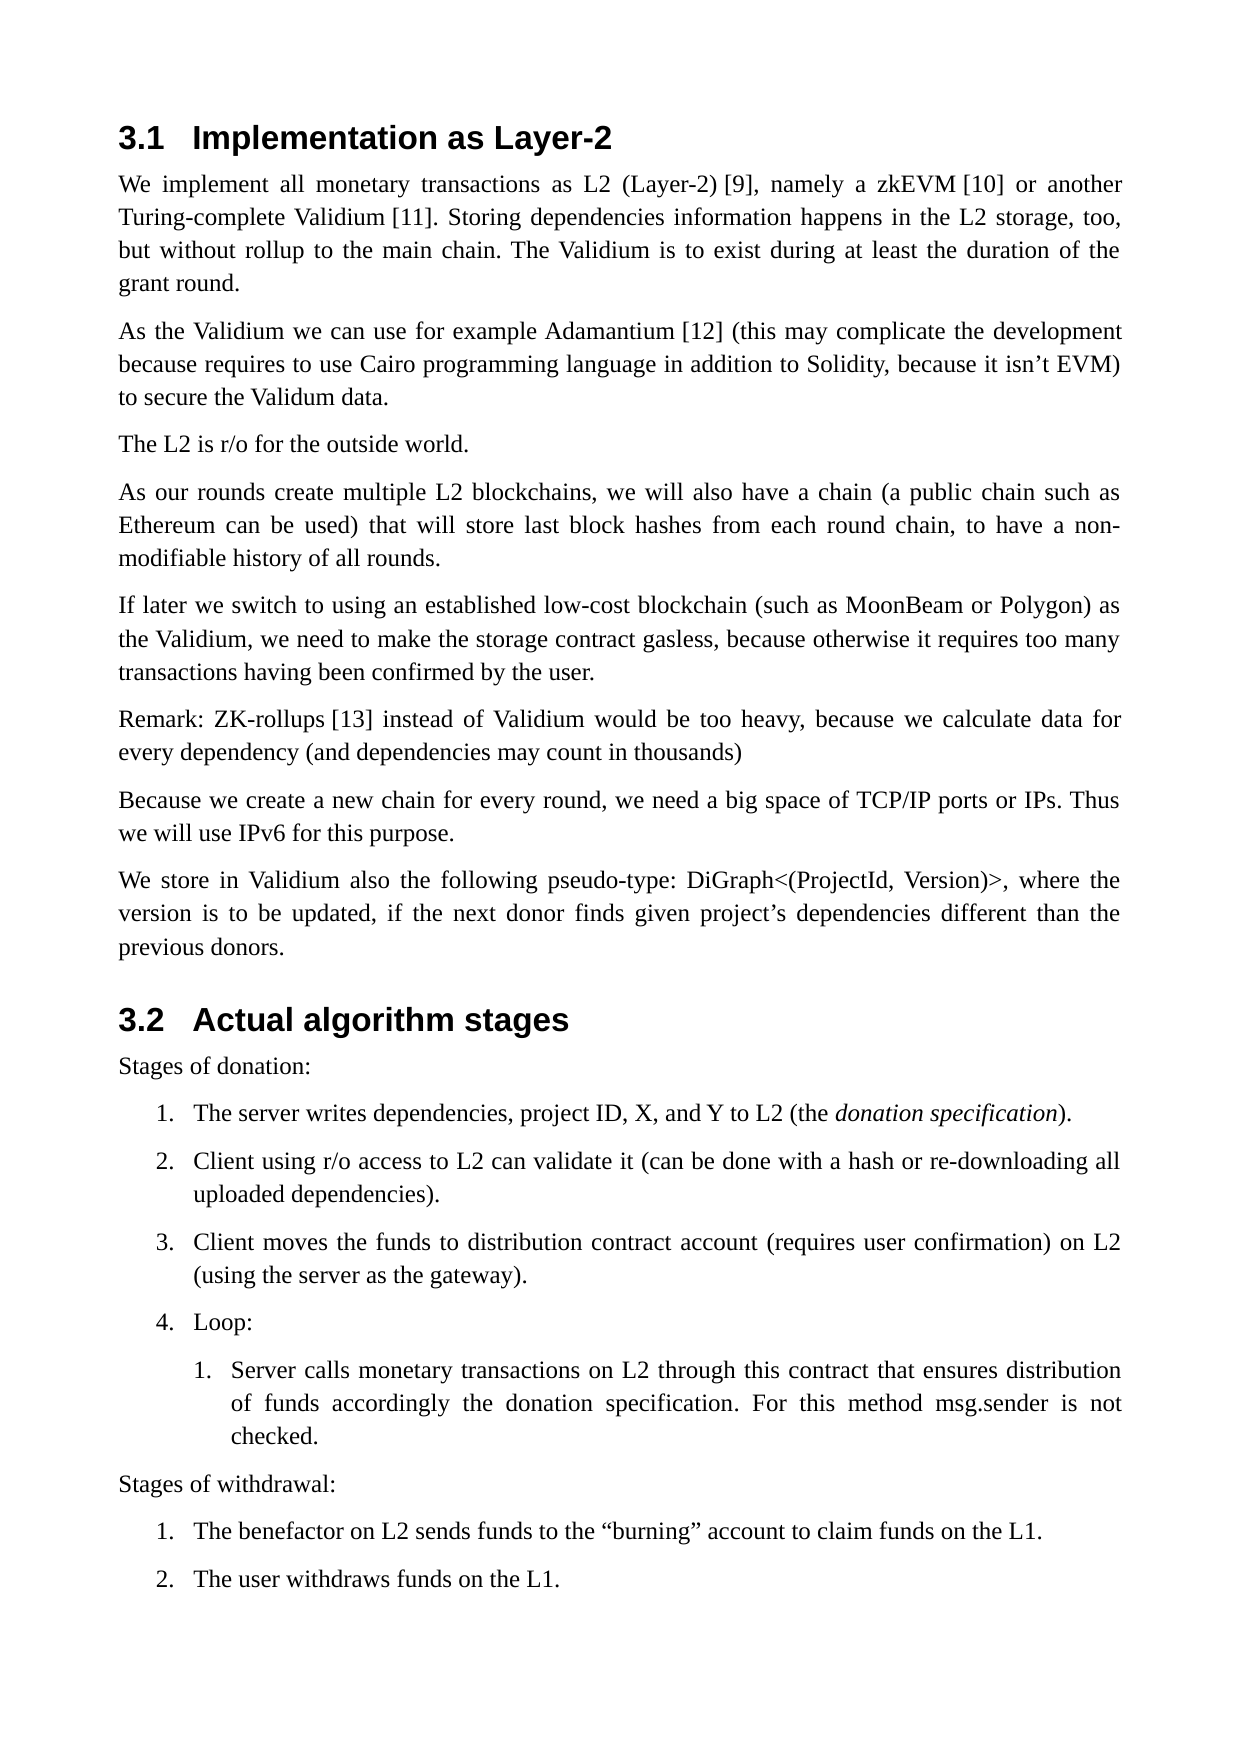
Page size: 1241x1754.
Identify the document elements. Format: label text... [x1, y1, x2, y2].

text Stages of donation: [118, 1051, 1122, 1080]
subtitle Actual algorithm stages [118, 1000, 1122, 1038]
text If later we switch to using an established low-cost blockchain (such as MoonBeam or Polygon) as the Validium, we need to make the storage contract gasless, because otherwise it requires too many transactions having been confirmed by the user. [118, 591, 1122, 685]
list Loop: [156, 1307, 1122, 1336]
list Client using r/o access to L2 can validate it (can be done with a hash or re-downloading all uploaded dependencies). [156, 1146, 1122, 1208]
text We implement all monetary transactions as L2 (Layer-2) [9], namely a zkEVM [10] or another Turing-complete Validium [11]. Storing dependencies information happens in the L2 storage, too, but without rollup to the main chain. The Validium is to exist during at least the duration of the grant round. [118, 169, 1122, 297]
subtitle Implementation as Layer-2 [118, 118, 1122, 157]
text Stages of withdrawal: [118, 1469, 1122, 1497]
text As our rounds create multiple L2 blockchains, we will also have a chain (a public chain such as Ethereum can be used) that will store last block hashes from each round chain, to have a non-modifiable history of all rounds. [118, 477, 1122, 572]
list Server calls monetary transactions on L2 through this contract that ensures distribution of funds accordingly the donation specification. For this method msg.sender is not checked. [193, 1355, 1122, 1450]
text We store in Validium also the following pseudo-type: DiGraph<(ProjectId, Version)>, where the version is to be updated, if the next donor finds given project’s dependencies different than the previous donors. [118, 866, 1122, 960]
text The L2 is r/o for the outside world. [118, 429, 1122, 458]
list The server writes dependencies, project ID, X, and Y to L2 (the donation specification). [156, 1098, 1122, 1127]
text Because we create a new chain for every round, we need a big space of TCP/IP ports or IPs. Thus we will use IPv6 for this purpose. [118, 785, 1122, 847]
list The benefactor on L2 sends funds to the “burning” account to claim funds on the L1. [156, 1516, 1122, 1545]
list Client moves the funds to distribution contract account (requires user confirmation) on L2 (using the server as the gateway). [156, 1227, 1122, 1288]
text Remark: ZK-rollups [13] instead of Validium would be too heavy, because we calculate data for every dependency (and dependencies may count in thousands) [118, 704, 1122, 766]
text As the Validium we can use for example Adamantium [12] (this may complicate the development because requires to use Cairo programming language in addition to Solidity, because it isn’t EVM) to secure the Validum data. [118, 316, 1122, 411]
list The user withdraws funds on the L1. [156, 1564, 1122, 1593]
